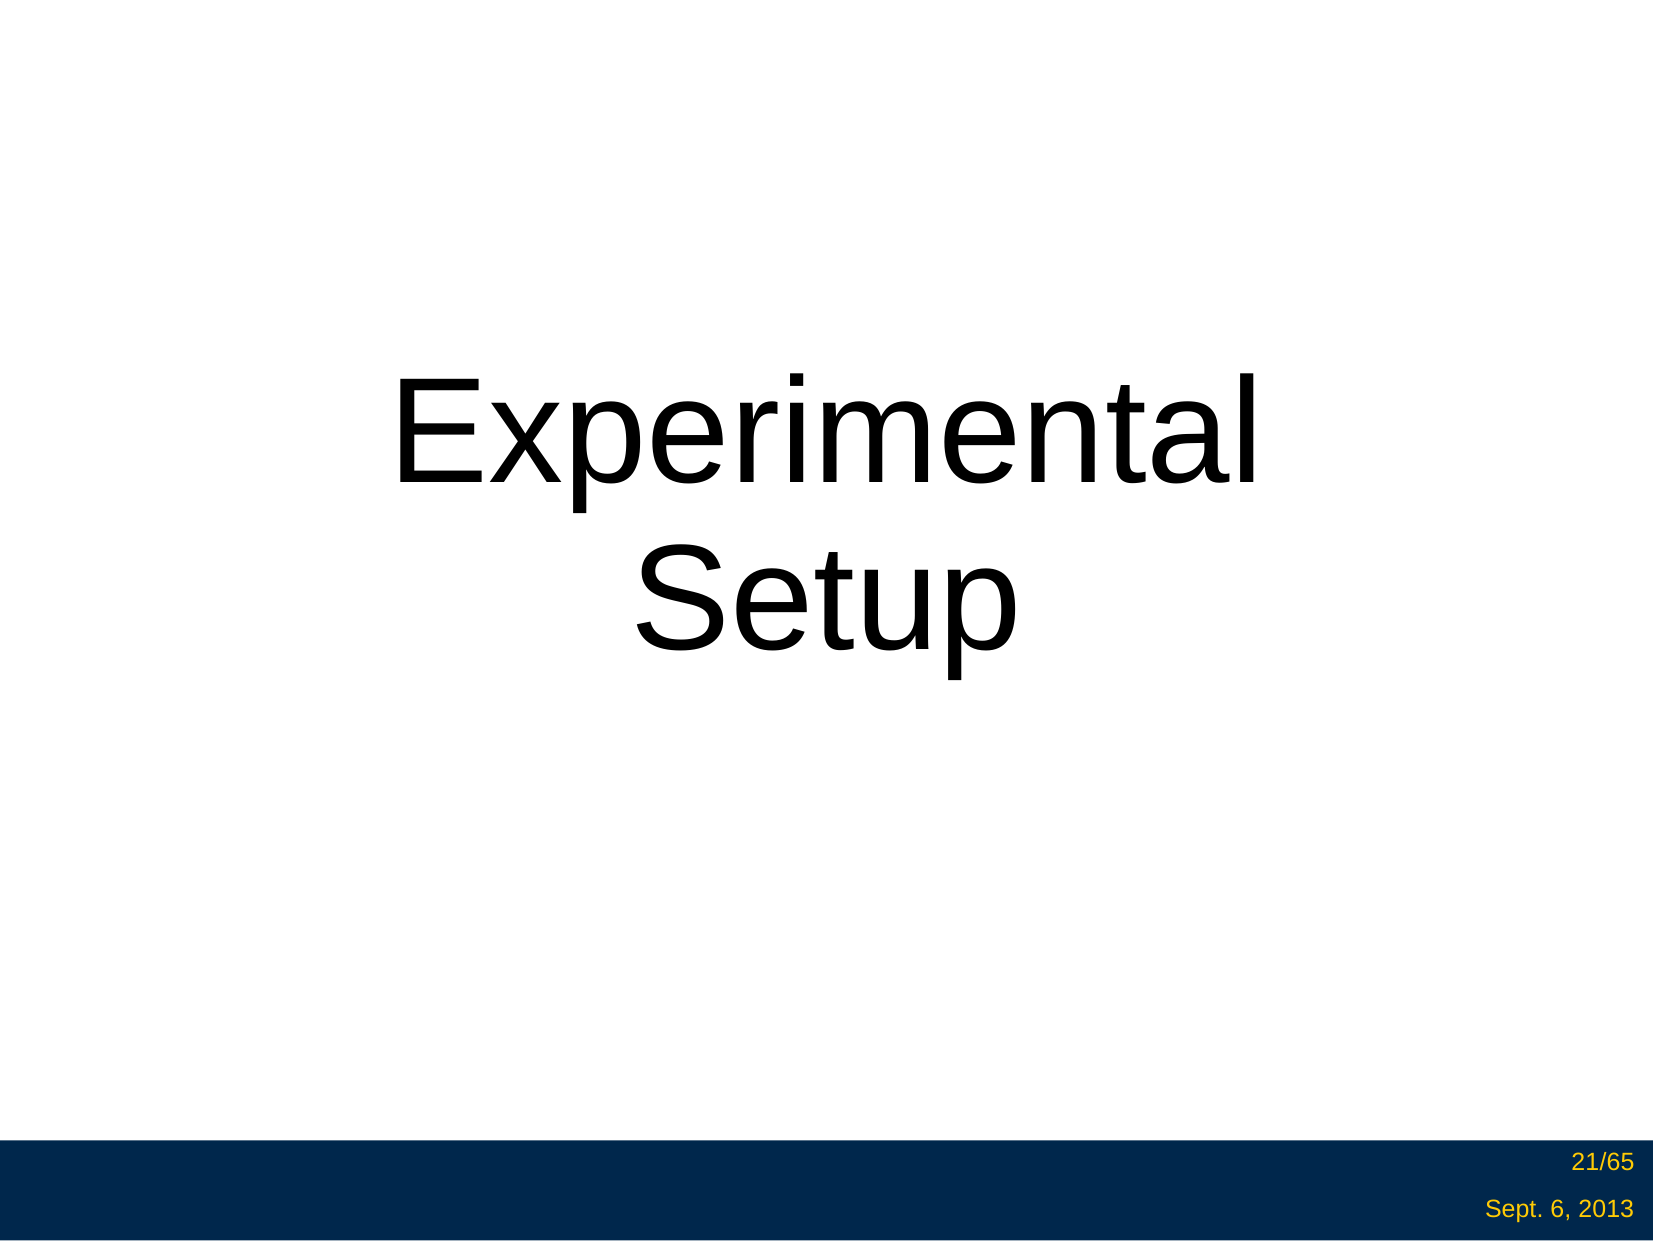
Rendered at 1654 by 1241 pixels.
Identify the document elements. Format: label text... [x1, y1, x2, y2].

text_box Experimental Setup [373, 338, 1280, 784]
